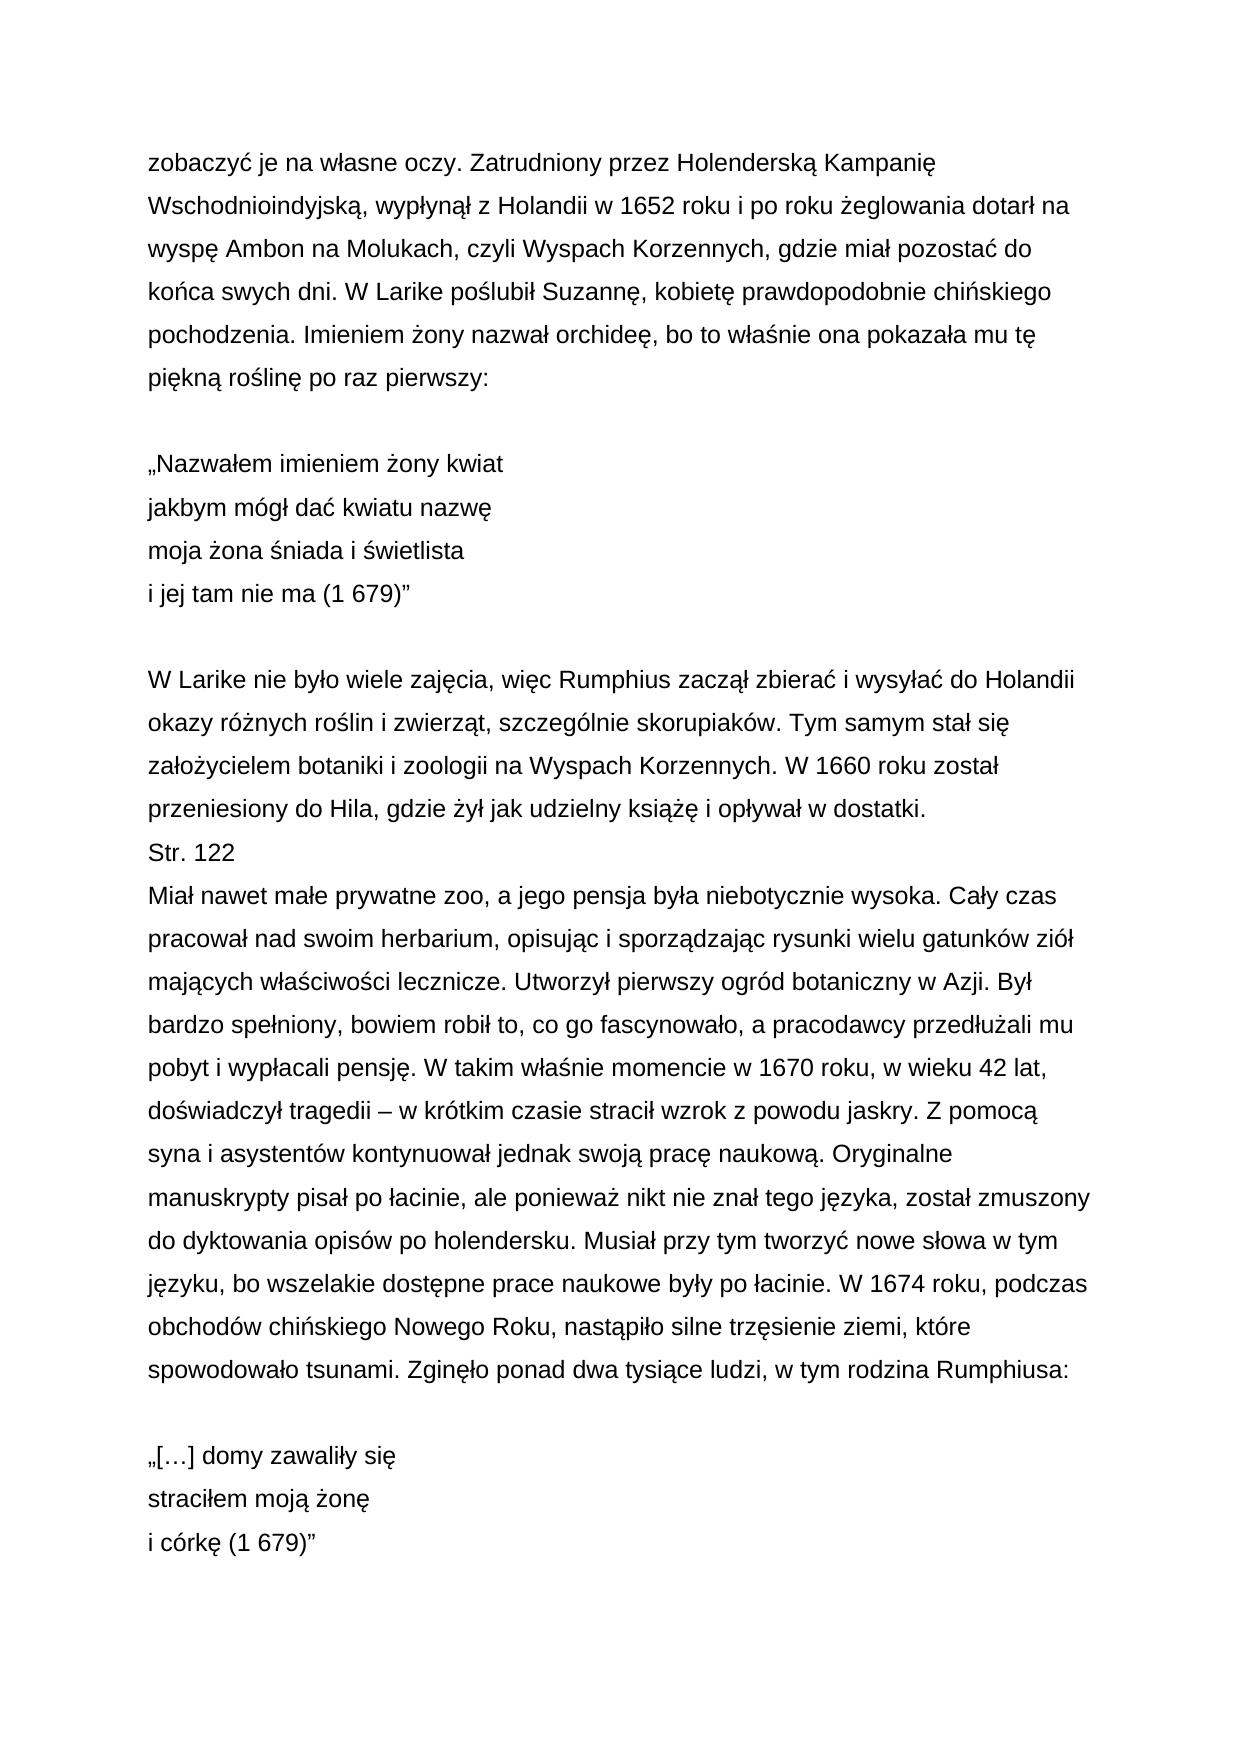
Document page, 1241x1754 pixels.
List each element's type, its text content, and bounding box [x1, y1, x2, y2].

text „Nazwałem imieniem żony kwiat [148, 449, 1093, 478]
text jakbym mógł dać kwiatu nazwę [148, 493, 1093, 521]
text moja żona śniada i świetlista [148, 536, 1093, 564]
text i córkę (1 679)” [148, 1528, 1093, 1556]
text Miał nawet małe prywatne zoo, a jego pensja była niebotycznie wysoka. Cały czas pracował nad swoim herbarium, opisując i sporządzając rysunki wielu gatunków ziół mających właściwości lecznicze. Utworzył pierwszy ogród botaniczny w Azji. Był bardzo spełniony, bowiem robił to, co go fascynowało, a pracodawcy przedłużali mu pobyt i wypłacali pensję. W takim właśnie momencie w 1670 roku, w wieku 42 lat, doświadczył tragedii – w krótkim czasie stracił wzrok z powodu jaskry. Z pomocą syna i asystentów kontynuował jednak swoją pracę naukową. Oryginalne manuskrypty pisał po łacinie, ale ponieważ nikt nie znał tego języka, został zmuszony do dyktowania opisów po holendersku. Musiał przy tym tworzyć nowe słowa w tym języku, bo wszelakie dostępne prace naukowe były po łacinie. W 1674 roku, podczas obchodów chińskiego Nowego Roku, nastąpiło silne trzęsienie ziemi, które spowodowało tsunami. Zginęło ponad dwa tysiące ludzi, w tym rodzina Rumphiusa: [148, 881, 1093, 1384]
text W Larike nie było wiele zajęcia, więc Rumphius zaczął zbierać i wysyłać do Holandii okazy różnych roślin i zwierząt, szczególnie skorupiaków. Tym samym stał się założycielem botaniki i zoologii na Wyspach Korzennych. W 1660 roku został przeniesiony do Hila, gdzie żył jak udzielny książę i opływał w dostatki. [148, 665, 1093, 823]
text Str. 122 [148, 838, 1093, 866]
text i jej tam nie ma (1 679)” [148, 579, 1093, 608]
text „[…] domy zawaliły się [148, 1441, 1093, 1470]
text zobaczyć je na własne oczy. Zatrudniony przez Holenderską Kampanię Wschodnioindyjską, wypłynął z Holandii w 1652 roku i po roku żeglowania dotarł na wyspę Ambon na Molukach, czyli Wyspach Korzennych, gdzie miał pozostać do końca swych dni. W Larike poślubił Suzannę, kobietę prawdopodobnie chińskiego pochodzenia. Imieniem żony nazwał orchideę, bo to właśnie ona pokazała mu tę piękną roślinę po raz pierwszy: [148, 148, 1093, 392]
text straciłem moją żonę [148, 1484, 1093, 1513]
